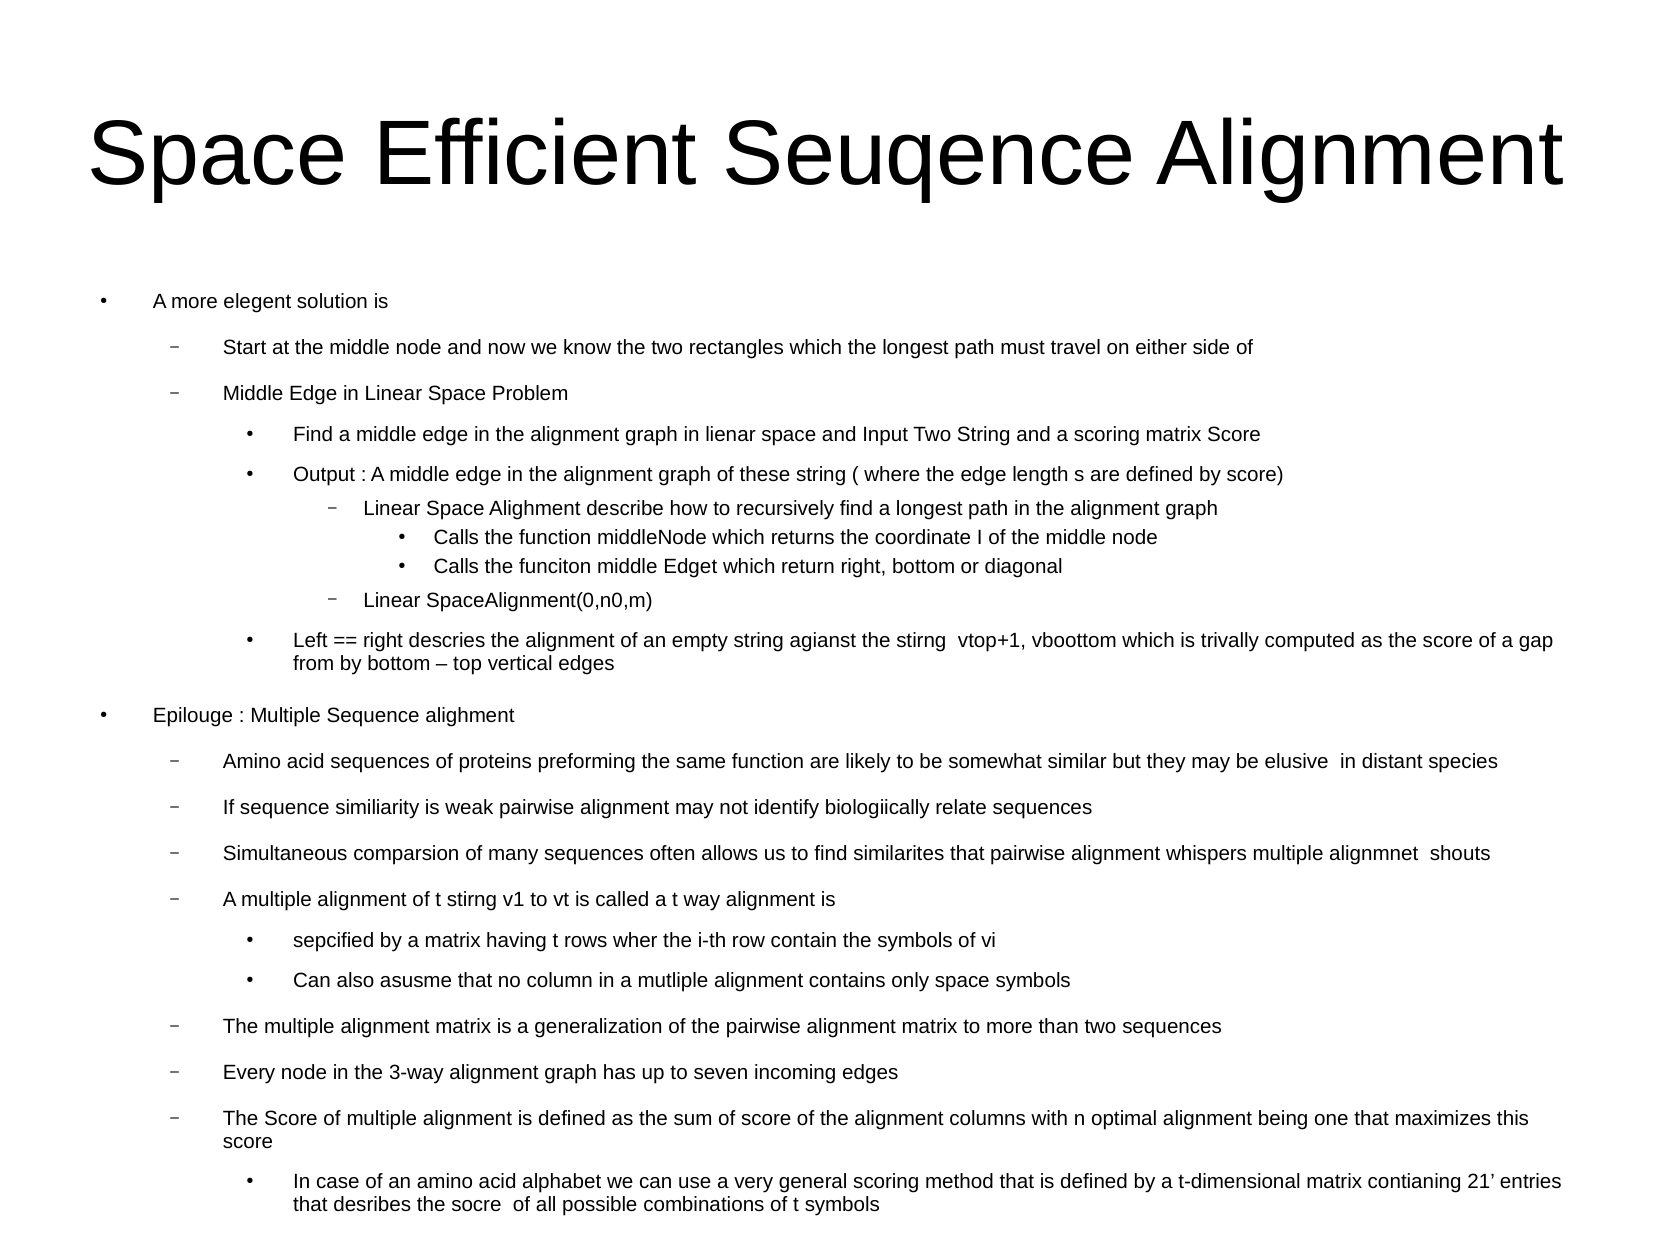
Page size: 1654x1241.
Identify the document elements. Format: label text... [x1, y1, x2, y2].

list A more elegent solution is Start at the middle node and now we know the two rectangles which the longest path must travel on either side of Middle Edge in Linear Space Problem Find a middle edge in the alignment graph in lienar space and Input Two String and a scoring matrix Score Output : A middle edge in the alignment graph of these string ( where the edge length s are defined by score) Linear Space Alighment describe how to recursively find a longest path in the alignment graph Calls the function middleNode which returns the coordinate I of the middle node Calls the funciton middle Edget which return right, bottom or diagonal Linear SpaceAlignment(0,n0,m) Left == right descries the alignment of an empty string agianst the stirng vtop+1, vboottom which is trivally computed as the score of a gap from by bottom – top vertical edges Epilouge : Multiple Sequence alighment Amino acid sequences of proteins preforming the same function are likely to be somewhat similar but they may be elusive in distant species If sequence similiarity is weak pairwise alignment may not identify biologiically relate sequences Simultaneous comparsion of many sequences often allows us to find similarites that pairwise alignment whispers multiple alignmnet shouts A multiple alignment of t stirng v1 to vt is called a t way alignment is sepcified by a matrix having t rows wher the i-th row contain the symbols of vi Can also asusme that no column in a mutliple alignment contains only space symbols The multiple alignment matrix is a generalization of the pairwise alignment matrix to more than two sequences Every node in the 3-way alignment graph has up to seven incoming edges The Score of multiple alignment is defined as the sum of score of the alignment columns with n optimal alignment being one that maximizes this score In case of an amino acid alphabet we can use a very general scoring method that is defined by a t-dimensional matrix contianing 21’ entries that desribes the socre of all possible combinations of t symbols [82, 290, 1571, 1217]
title Space Efficient Seuqence Alignment [82, 49, 1571, 257]
